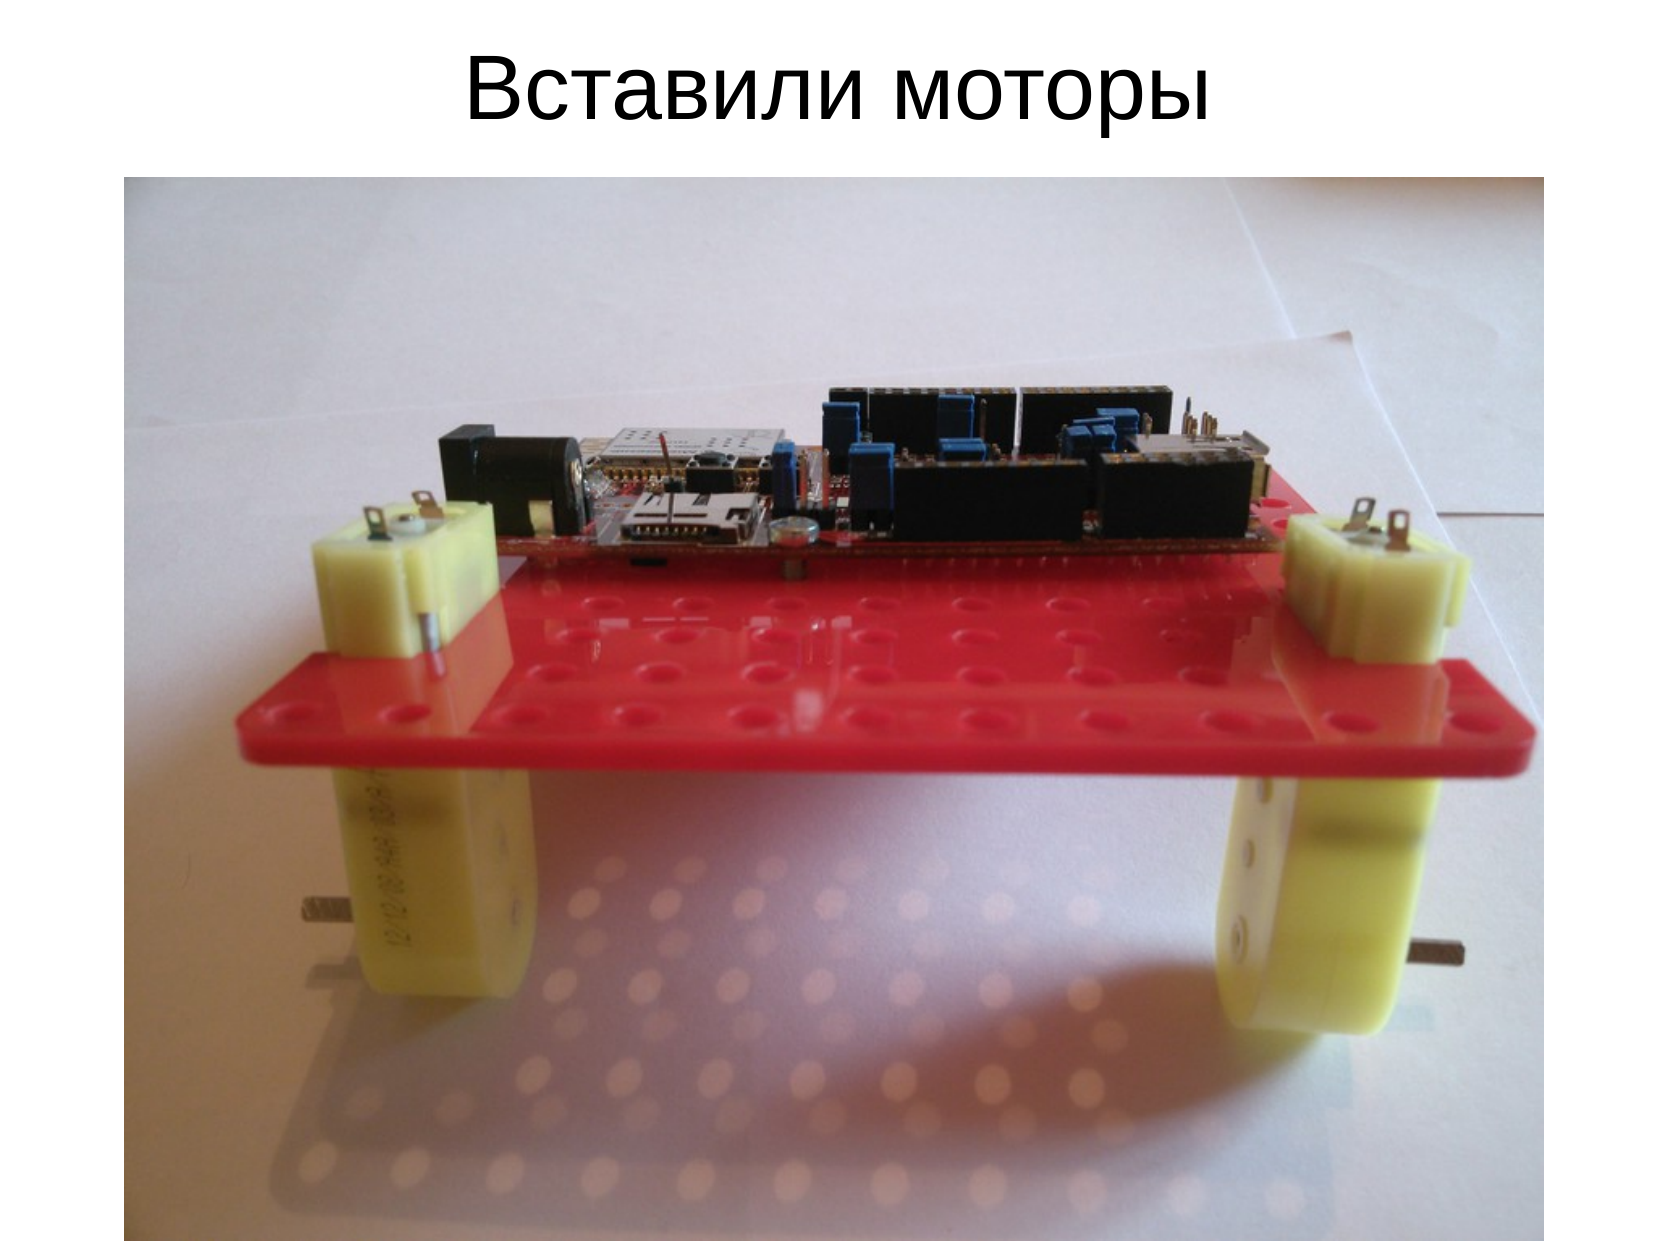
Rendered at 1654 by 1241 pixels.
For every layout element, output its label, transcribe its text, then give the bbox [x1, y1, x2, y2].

title Вставили моторы [94, 23, 1583, 152]
picture [124, 177, 1544, 1241]
